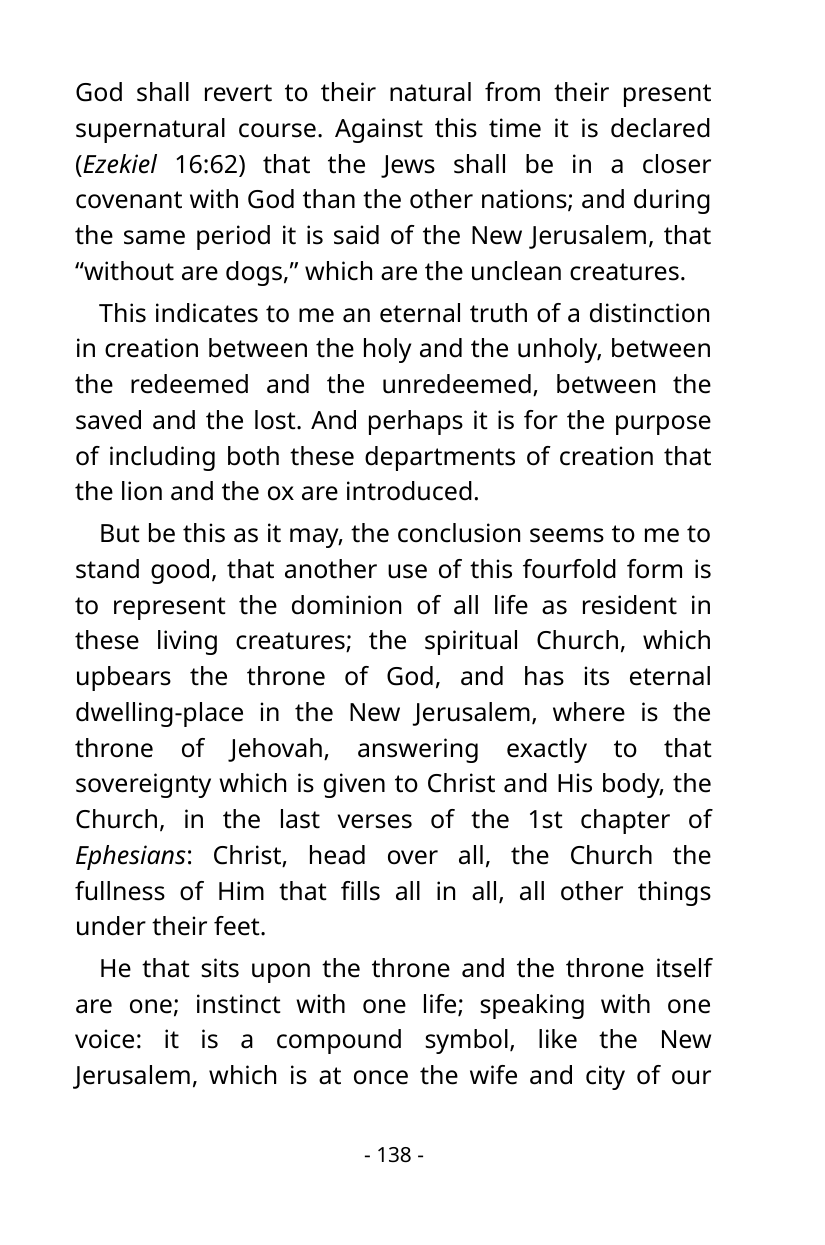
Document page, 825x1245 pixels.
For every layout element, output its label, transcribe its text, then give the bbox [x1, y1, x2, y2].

text This indicates to me an eternal truth of a distinction in creation between the holy and the unholy, between the redeemed and the unredeemed, between the saved and the lost. And perhaps it is for the purpose of including both these departments of creation that the lion and the ox are introduced. [75, 295, 712, 508]
text He that sits upon the throne and the throne itself are one; instinct with one life; speaking with one voice: it is a compound symbol, like the New Jerusalem, which is at once the wife and city of our [75, 951, 712, 1092]
text God shall revert to their natural from their present supernatural course. Against this time it is declared (Ezekiel 16:62) that the Jews shall be in a closer covenant with God than the other nations; and during the same period it is said of the New Jerusalem, that “without are dogs,” which are the unclean creatures. [75, 75, 712, 288]
text But be this as it may, the conclusion seems to me to stand good, that another use of this fourfold form is to represent the dominion of all life as resident in these living creatures; the spiritual Church, which upbears the throne of God, and has its eternal dwelling-place in the New Jerusalem, where is the throne of Jehovah, answering exactly to that sovereignty which is given to Christ and His body, the Church, in the last verses of the 1st chapter of Ephesians: Christ, head over all, the Church the fullness of Him that fills all in all, all other things under their feet. [75, 516, 712, 943]
